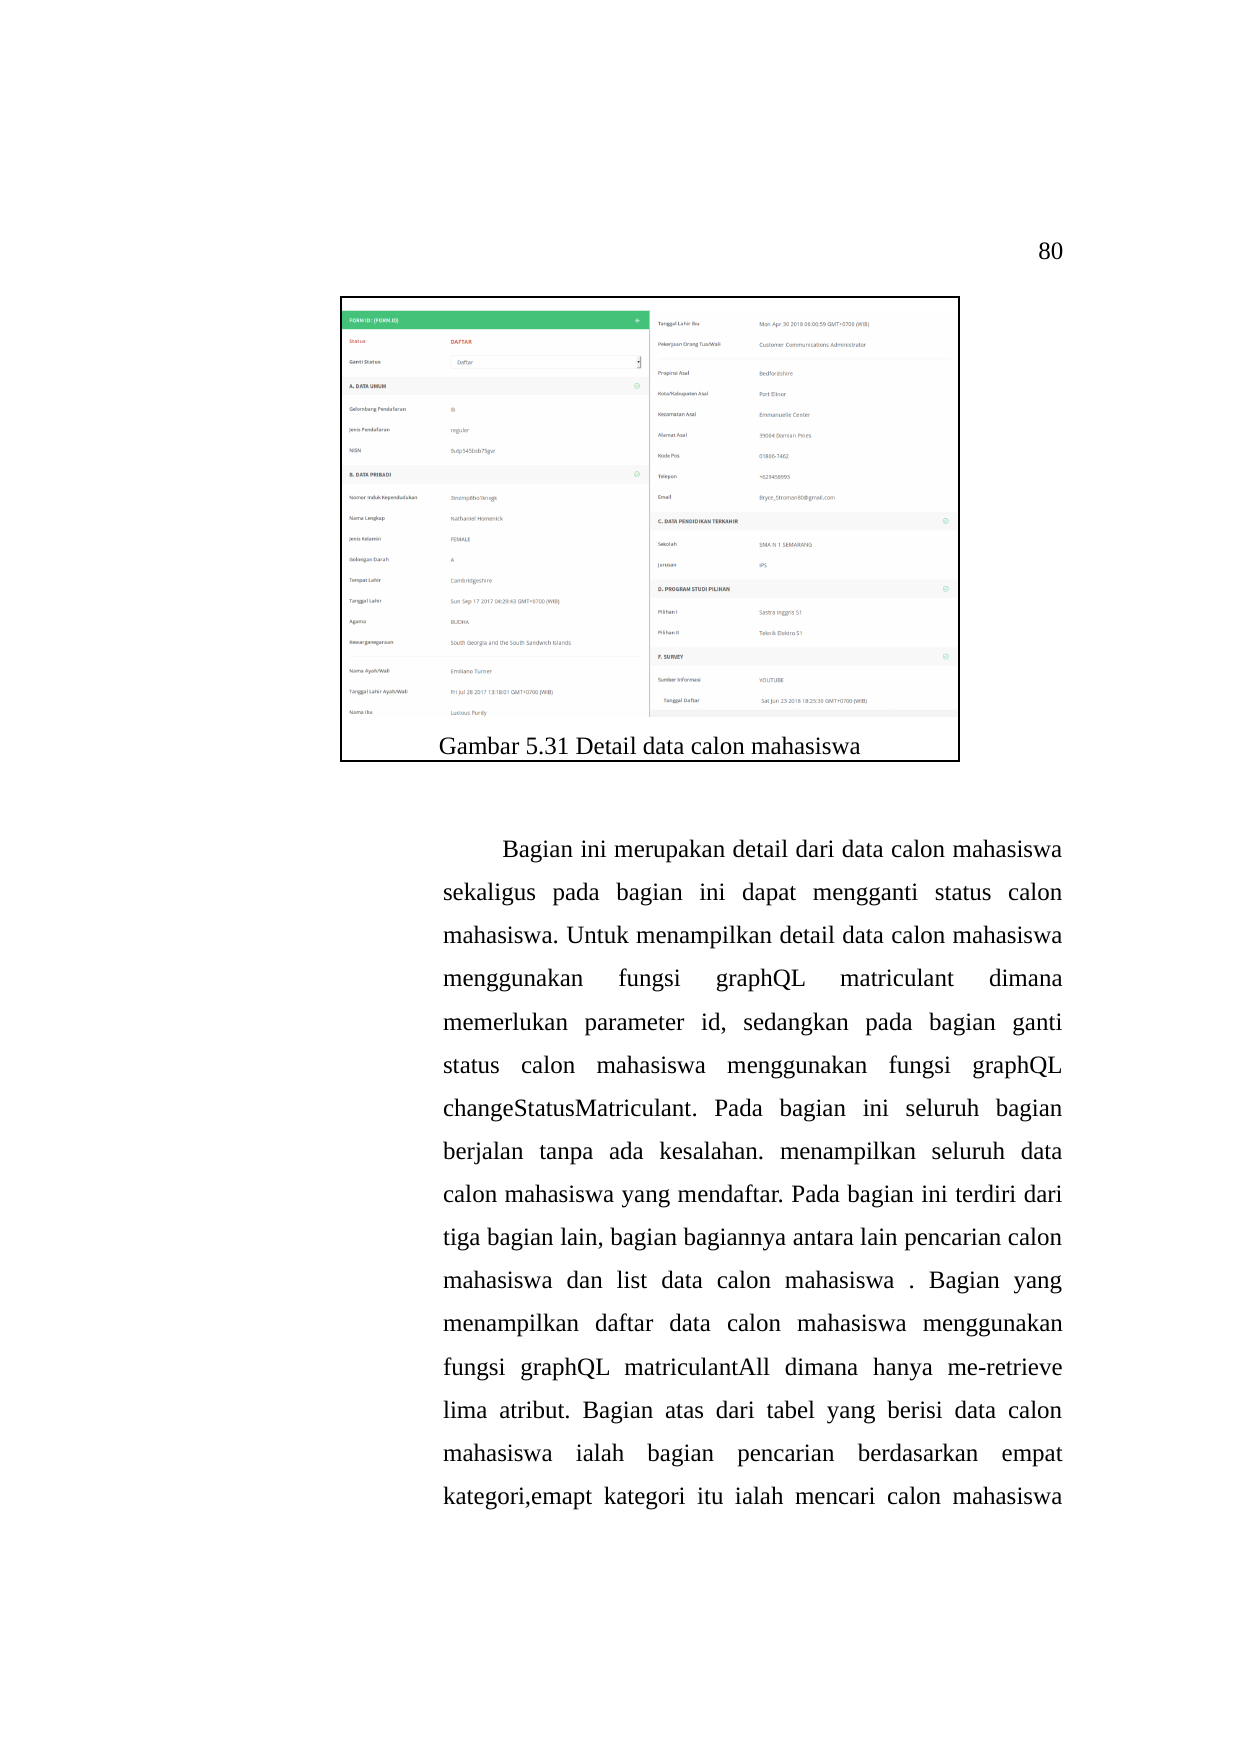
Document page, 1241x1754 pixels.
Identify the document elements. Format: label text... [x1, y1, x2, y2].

picture [342, 310, 958, 717]
text Gambar 5.31 Detail data calon mahasiswa [342, 717, 958, 760]
list Bagian ini merupakan detail dari data calon mahasiswa sekaligus pada bagian ini dapat mengganti status calon mahasiswa. Untuk menampilkan detail data calon mahasiswa menggunakan fungsi graphQL matriculant dimana memerlukan parameter id, sedangkan pada bagian ganti status calon mahasiswa menggunakan fungsi graphQL changeStatusMatriculant. Pada bagian ini seluruh bagian berjalan tanpa ada kesalahan. menampilkan seluruh data calon mahasiswa yang mendaftar. Pada bagian ini terdiri dari tiga bagian lain, bagian bagiannya antara lain pencarian calon mahasiswa dan list data calon mahasiswa . Bagian yang menampilkan daftar data calon mahasiswa menggunakan fungsi graphQL matriculantAll dimana hanya me-retrieve lima atribut. Bagian atas dari tabel yang berisi data calon mahasiswa ialah bagian pencarian berdasarkan empat kategori,emapt kategori itu ialah mencari calon mahasiswa [443, 834, 1063, 1510]
